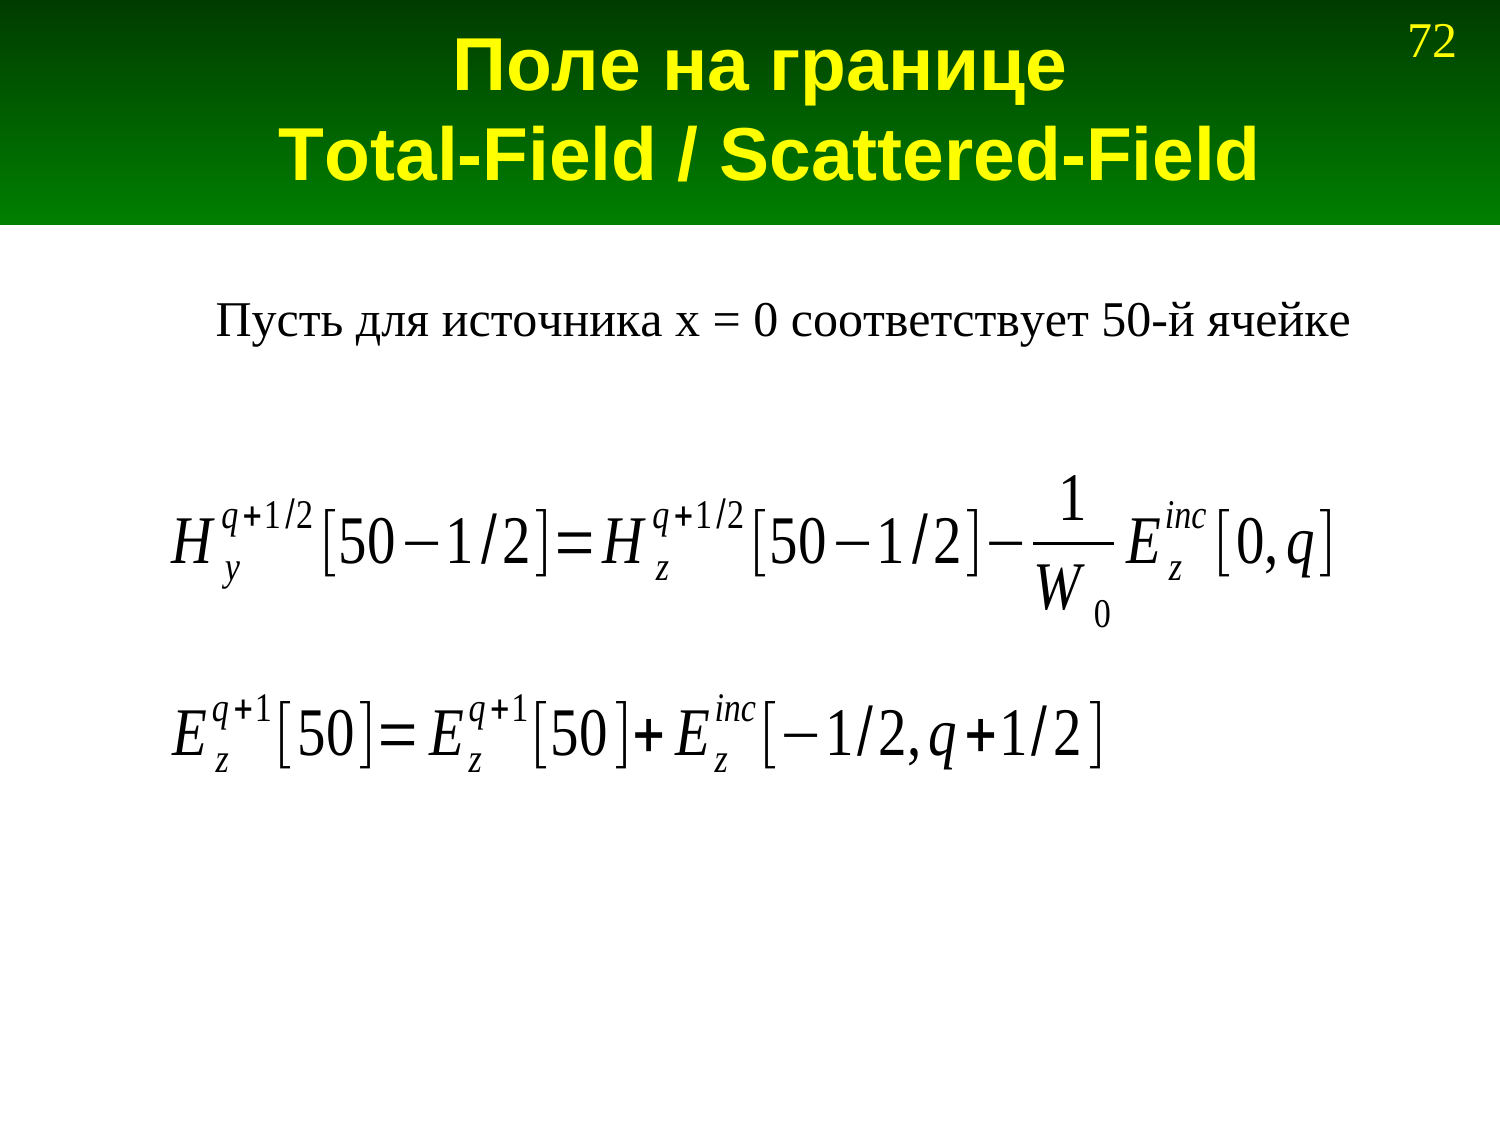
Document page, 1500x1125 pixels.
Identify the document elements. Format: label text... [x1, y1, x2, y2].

chart [154, 683, 1117, 780]
text_box Пусть для источника x = 0 соответствует 50-й ячейке [200, 279, 1368, 355]
title Поле на границе Total-Field / Scattered-Field [100, 7, 1441, 204]
chart [153, 460, 1349, 635]
